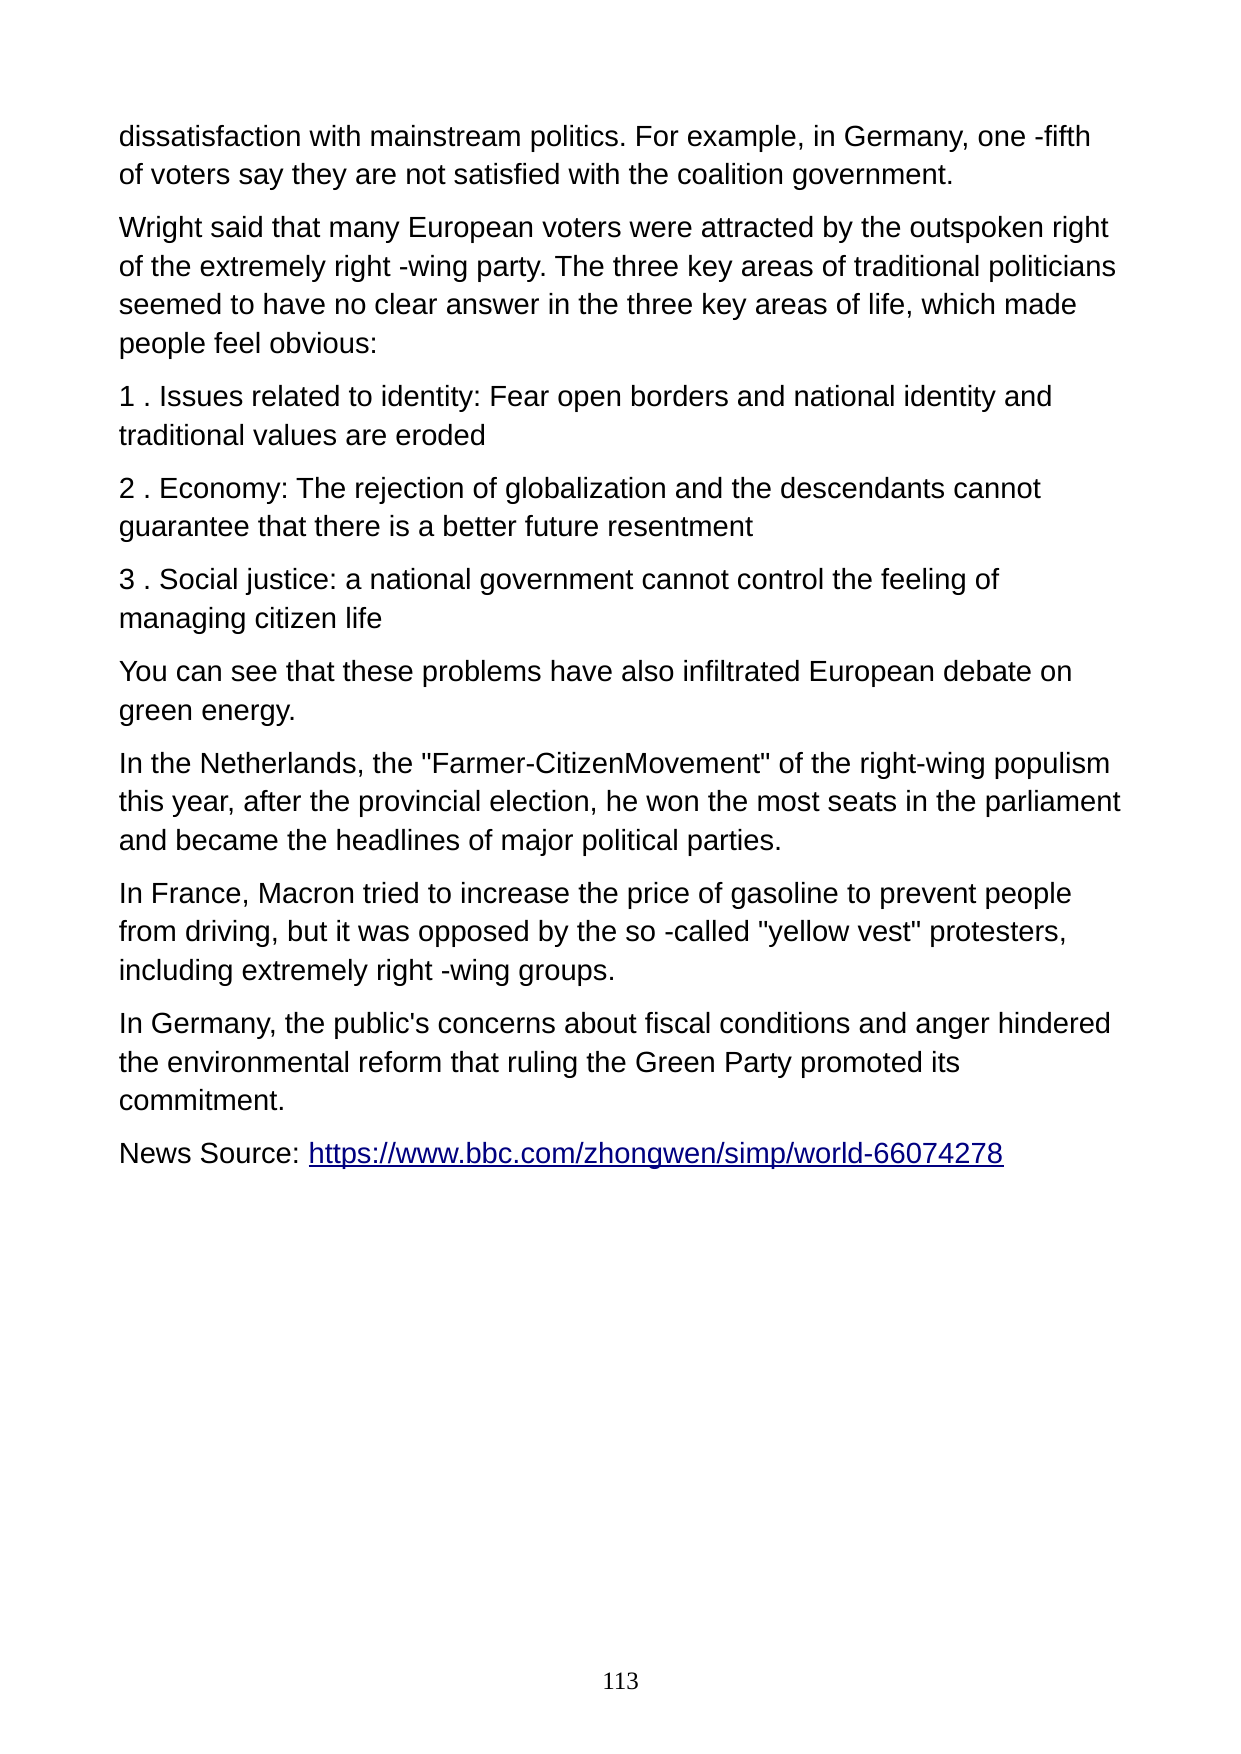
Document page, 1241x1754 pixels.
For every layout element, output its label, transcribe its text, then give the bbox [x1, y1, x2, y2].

text dissatisfaction with mainstream politics. For example, in Germany, one -fifth of voters say they are not satisfied with the coalition government. [118, 118, 1122, 191]
text In France, Macron tried to increase the price of gasoline to prevent people from driving, but it was opposed by the so -called "yellow vest" protesters, including extremely right -wing groups. [118, 876, 1122, 986]
text 2 . Economy: The rejection of globalization and the descendants cannot guarantee that there is a better future resentment [118, 471, 1122, 543]
text You can see that these problems have also infiltrated European debate on green energy. [118, 654, 1122, 726]
text News Source: https://www.bbc.com/zhongwen/simp/world-66074278 [118, 1136, 1122, 1170]
text In Germany, the public's concerns about fiscal conditions and anger hindered the environmental reform that ruling the Green Party promoted its commitment. [118, 1006, 1122, 1117]
text Wright said that many European voters were attracted by the outspoken right of the extremely right -wing party. The three key areas of traditional politicians seemed to have no clear answer in the three key areas of life, which made people feel obvious: [118, 210, 1122, 359]
text In the Netherlands, the "Farmer-CitizenMovement" of the right-wing populism this year, after the provincial election, he won the most seats in the parliament and became the headlines of major political parties. [118, 746, 1122, 856]
text 3 . Social justice: a national government cannot control the feeling of managing citizen life [118, 562, 1122, 634]
text 1 . Issues related to identity: Fear open borders and national identity and traditional values are eroded [118, 379, 1122, 451]
